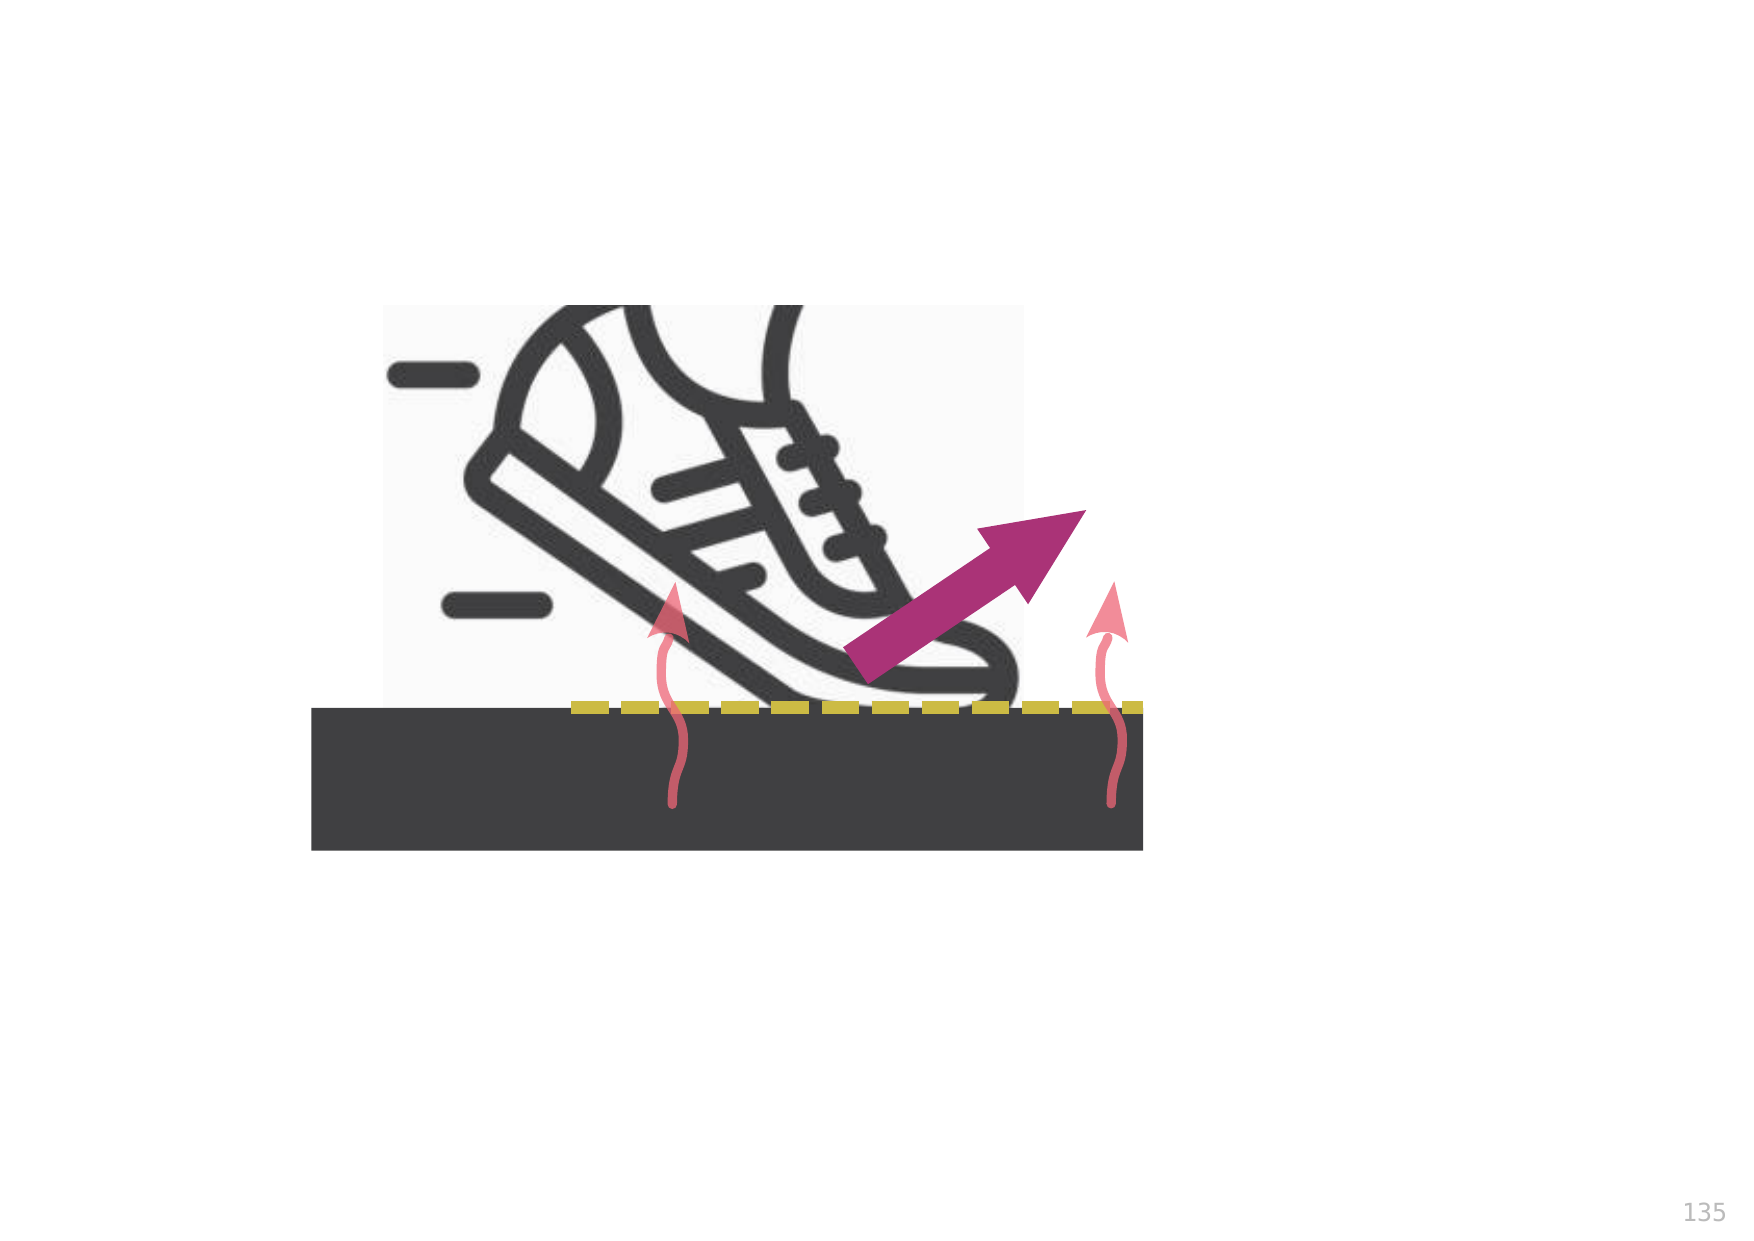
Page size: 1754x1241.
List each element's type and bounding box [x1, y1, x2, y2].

picture [383, 305, 1024, 707]
text_box [843, 510, 1087, 685]
text_box [311, 707, 1144, 891]
